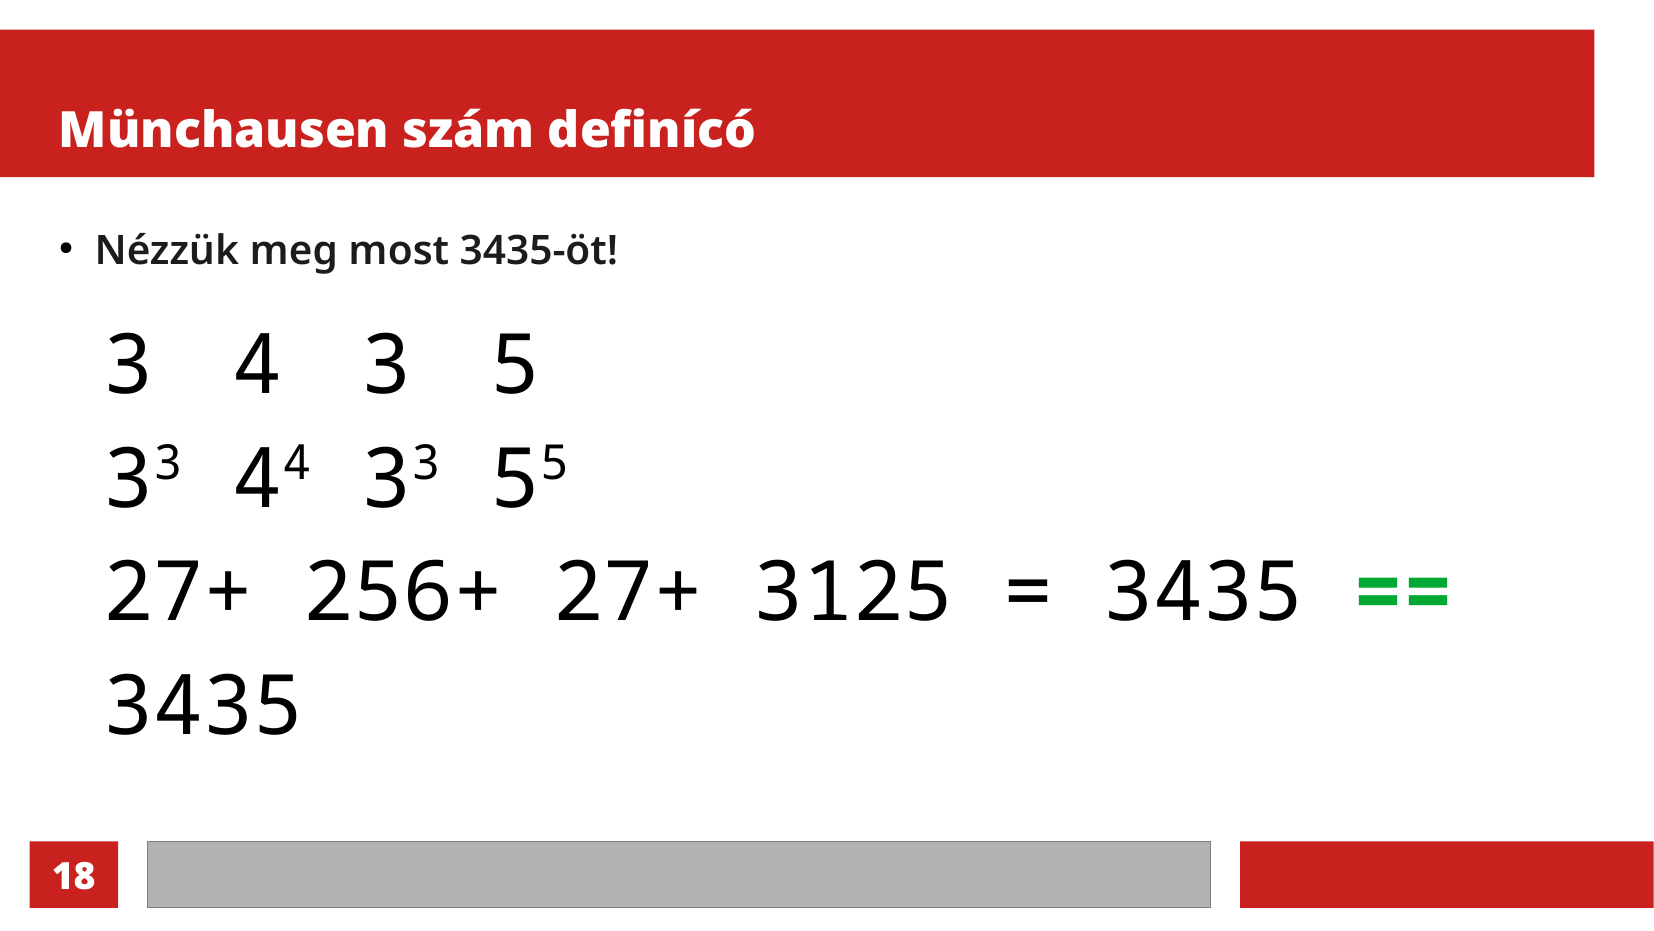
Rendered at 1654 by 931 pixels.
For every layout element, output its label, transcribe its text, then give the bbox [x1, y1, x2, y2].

title Münchausen szám definícó [59, 44, 1595, 163]
list Nézzük meg most 3435-öt! [59, 221, 1565, 532]
text_box 3 4 3 5 33 44 33 55 27+ 256+ 27+ 3125 = 3435 == 3435 [88, 297, 1625, 815]
